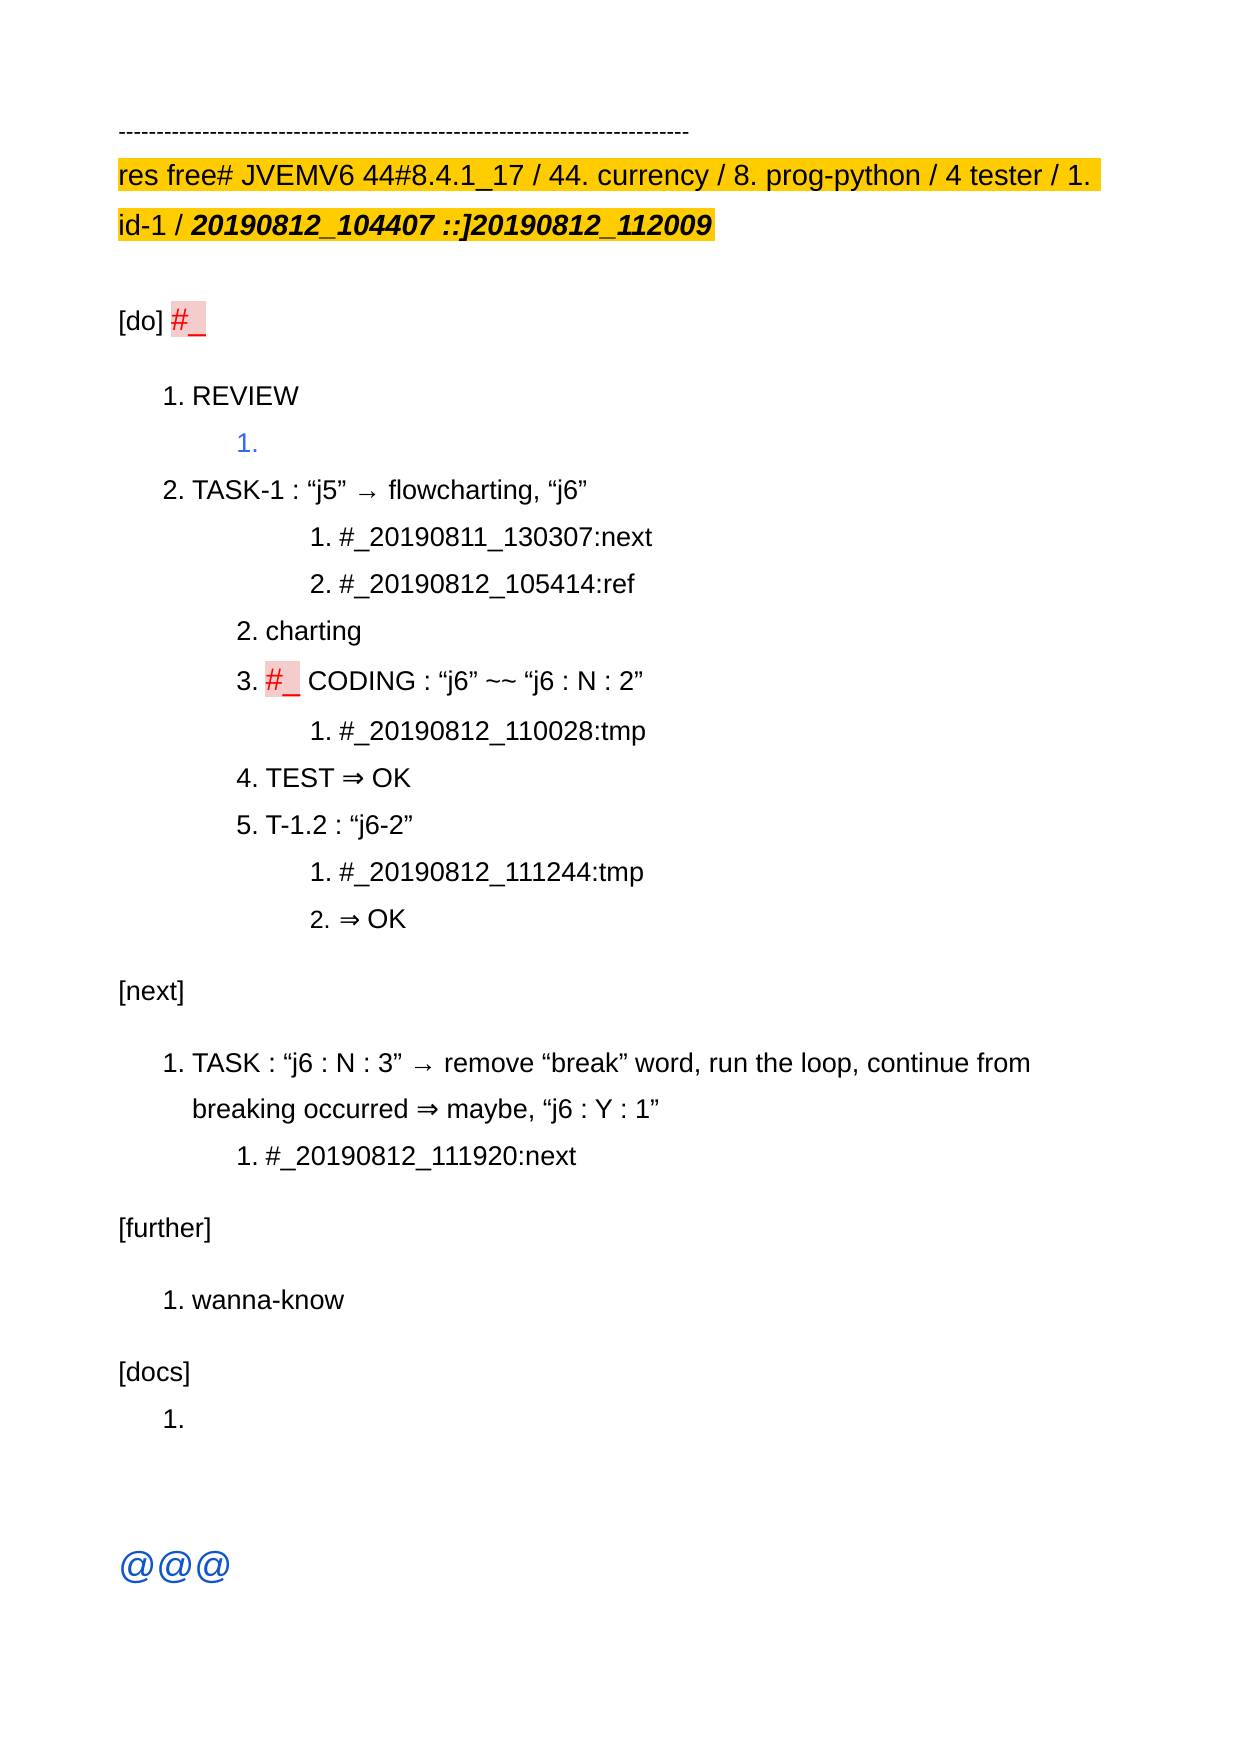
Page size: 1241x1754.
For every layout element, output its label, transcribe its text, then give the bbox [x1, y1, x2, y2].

list #_ CODING : “j6” ~~ “j6 : N : 2” [236, 661, 1122, 697]
list #_20190812_111920:next [236, 1140, 1122, 1172]
text res free# JVEMV6 44#8.4.1_17 / 44. currency / 8. prog-python / 4 tester / 1. id-1 / 20190812_104407 ::]20190812_112009 [118, 158, 1122, 241]
list REVIEW [162, 380, 1122, 411]
list T-1.2 : “j6-2” [236, 809, 1122, 840]
list TEST ⇒ OK [236, 762, 1122, 793]
text [do] #_ [118, 301, 1122, 337]
list TASK : “j6 : N : 3” → remove “break” word, run the loop, continue from breaking occurred ⇒ maybe, “j6 : Y : 1” [162, 1047, 1122, 1125]
list #_20190812_110028:tmp [309, 715, 1122, 747]
list ⇒ OK [309, 903, 1122, 934]
list #_20190812_111244:tmp [309, 856, 1122, 887]
list charting [236, 614, 1122, 646]
text [next] [118, 975, 1122, 1006]
text --------------------------------------------------------------------------- [118, 118, 1122, 144]
list TASK-1 : “j5” → flowcharting, “j6” [162, 474, 1122, 505]
list wanna-know [162, 1284, 1122, 1315]
list #_20190811_130307:next [309, 521, 1122, 552]
list #_20190812_105414:ref [309, 568, 1122, 599]
text [further] [118, 1212, 1122, 1243]
text @@@ [118, 1543, 1122, 1586]
text [docs] [118, 1356, 1122, 1387]
